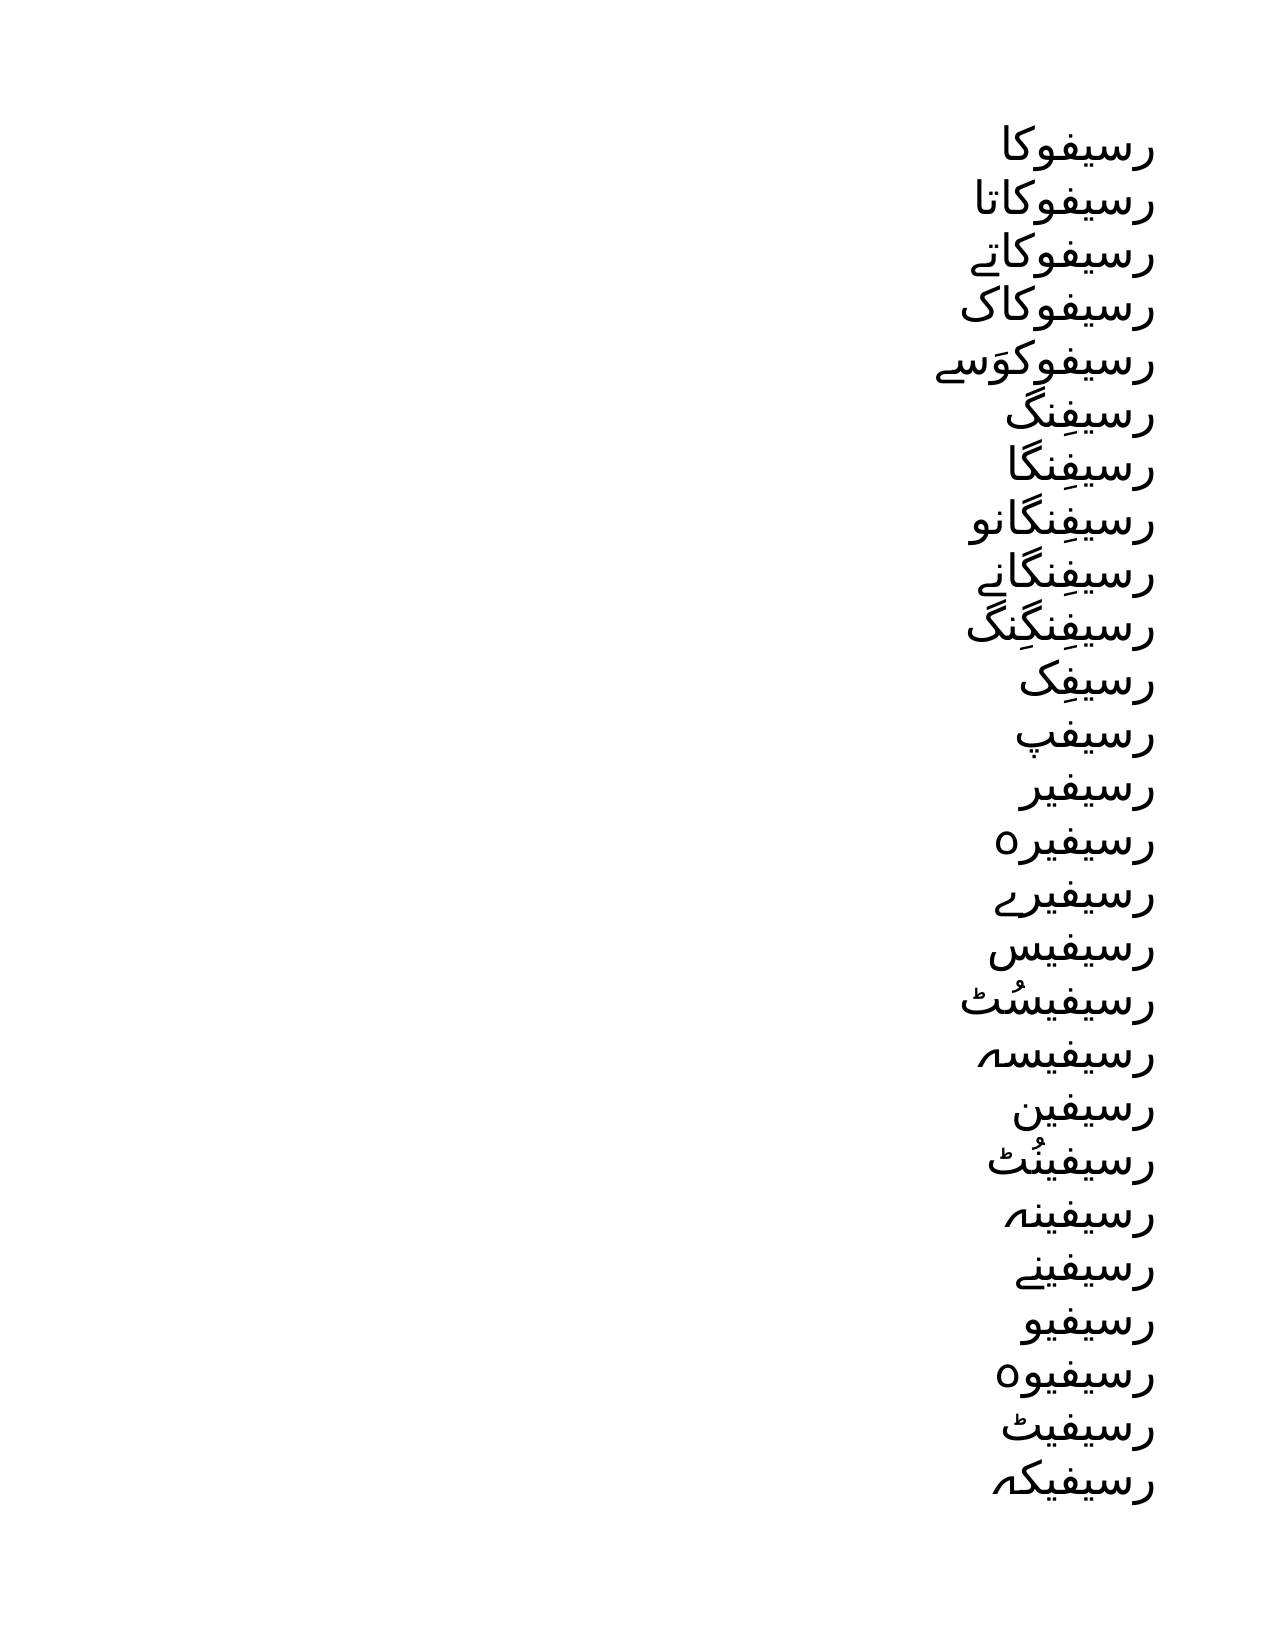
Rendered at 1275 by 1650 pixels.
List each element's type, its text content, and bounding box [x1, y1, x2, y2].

text رسیفیر [118, 758, 1157, 811]
text رسیفینے [118, 1238, 1157, 1291]
text رسیفوکاتے [118, 225, 1157, 278]
text رسیفوکوَسے [118, 331, 1157, 385]
text رسیفِنگانو [118, 491, 1157, 545]
text رسیفیسُٹ [118, 971, 1157, 1025]
text رسیفیسہ [118, 1025, 1157, 1078]
text رسیفین [118, 1078, 1157, 1131]
text رسیفینُٹ [118, 1131, 1157, 1185]
text رسیفوکاک [118, 278, 1157, 331]
text رسیفینہ [118, 1185, 1157, 1238]
text رسیفیرہ [118, 811, 1157, 865]
text رسیفِنگانے [118, 545, 1157, 598]
text رسیفوکا [118, 118, 1157, 171]
text رسیفِنگا [118, 438, 1157, 491]
text رسیفِنگِنگ [118, 598, 1157, 651]
text رسیفوکاتا [118, 171, 1157, 225]
text رسیفیس [118, 918, 1157, 971]
text رسیفیٹ [118, 1398, 1157, 1451]
text رسیفیرے [118, 865, 1157, 918]
text رسیفیوہ [118, 1345, 1157, 1398]
text رسیفپ [118, 705, 1157, 758]
text رسیفیو [118, 1291, 1157, 1345]
text رسیفِک [118, 651, 1157, 705]
text رسیفِنگ [118, 385, 1157, 438]
text رسیفیکہ [118, 1451, 1157, 1505]
